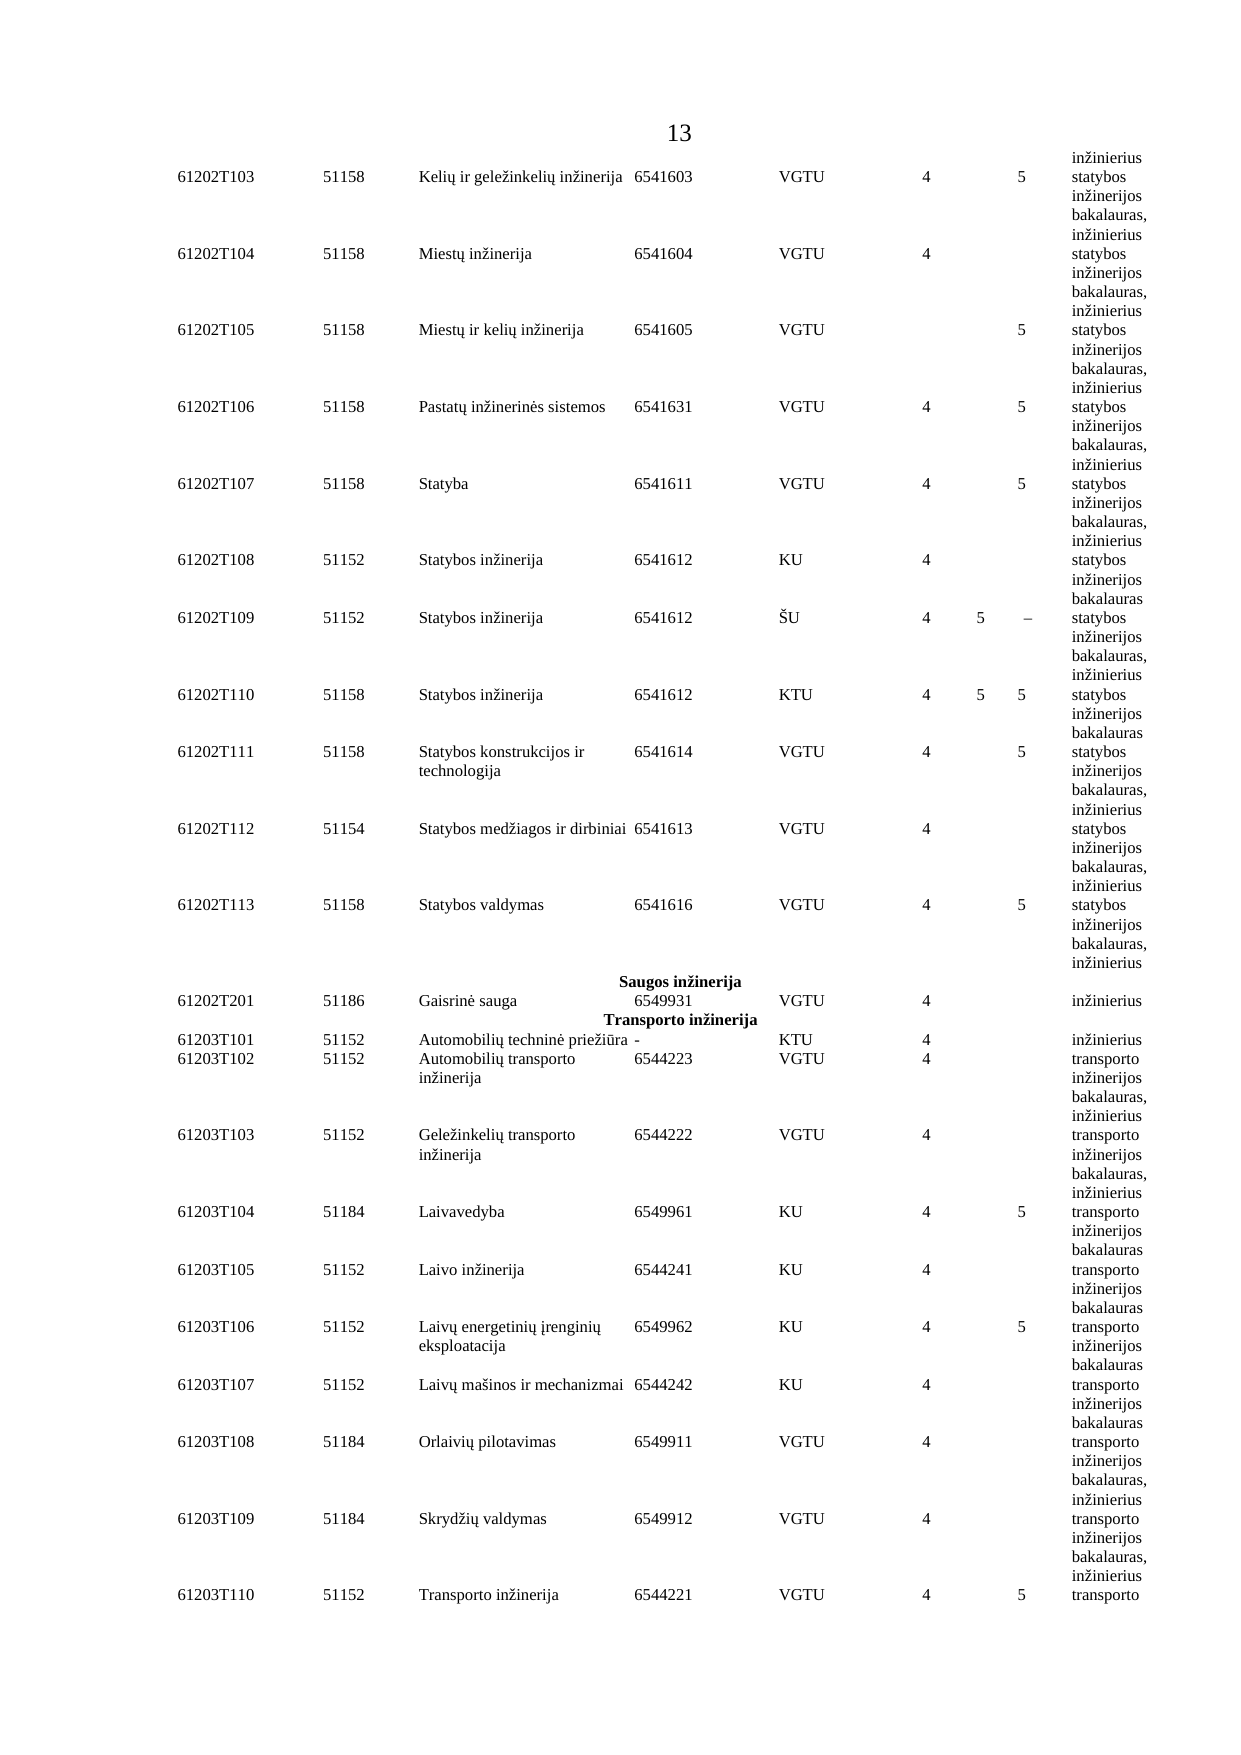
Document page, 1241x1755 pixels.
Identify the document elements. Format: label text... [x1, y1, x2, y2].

table_cell 5 [1017, 167, 1072, 243]
table_cell Saugos inžinerija [177, 972, 1183, 991]
table_cell statybos inžinerijos bakalauras [1072, 684, 1183, 742]
table_cell 61202T104 [177, 244, 323, 320]
table_cell 61203T102 [177, 1049, 323, 1125]
table_cell 61203T101 [177, 1029, 323, 1048]
table_cell Laivavedyba [419, 1202, 634, 1259]
table_cell 6544221 [634, 1585, 778, 1604]
table_cell 4 [922, 1259, 976, 1317]
table_cell [976, 320, 1017, 397]
table_cell 61203T103 [177, 1125, 323, 1202]
table_cell 51184 [323, 1202, 418, 1259]
table_cell Transporto inžinerija [419, 1585, 634, 1604]
table_cell 5 [976, 684, 1017, 742]
table_cell 6541614 [634, 742, 778, 818]
table_cell 51152 [323, 1125, 418, 1202]
table_cell 51158 [323, 167, 418, 243]
table_cell Statybos inžinerija [419, 608, 634, 684]
table_cell 51152 [323, 1374, 418, 1432]
table_cell 5 [1017, 742, 1072, 818]
table_cell 4 [922, 1049, 976, 1125]
table_cell 61202T201 [177, 991, 323, 1010]
table_cell - [634, 1029, 778, 1048]
table_cell 51184 [323, 1432, 418, 1508]
table_cell 51158 [323, 320, 418, 397]
table_cell 61202T107 [177, 474, 323, 550]
table_cell [976, 1509, 1017, 1585]
table_cell [976, 1259, 1017, 1317]
table_cell statybos inžinerijos bakalauras, inžinierius [1072, 320, 1183, 397]
table_cell 51152 [323, 1029, 418, 1048]
table_cell 5 [976, 608, 1017, 684]
table_cell 51152 [323, 1317, 418, 1374]
table_cell [1017, 148, 1072, 167]
table_cell 61203T106 [177, 1317, 323, 1374]
table_cell Statybos valdymas [419, 895, 634, 972]
table_cell 51158 [323, 742, 418, 818]
table_cell 4 [922, 684, 976, 742]
table_cell Statybos inžinerija [419, 550, 634, 608]
table_cell [976, 167, 1017, 243]
table_cell Miestų ir kelių inžinerija [419, 320, 634, 397]
table_cell [1017, 1125, 1072, 1202]
table_cell 6541616 [634, 895, 778, 972]
table_cell 6541612 [634, 550, 778, 608]
table_cell [976, 397, 1017, 473]
table_cell statybos inžinerijos bakalauras, inžinierius [1072, 608, 1183, 684]
table_cell transporto inžinerijos bakalauras [1072, 1202, 1183, 1259]
table_cell inžinierius [1072, 991, 1183, 1010]
table_cell 6541603 [634, 167, 778, 243]
table_cell Pastatų inžinerinės sistemos [419, 397, 634, 473]
table_cell [177, 148, 323, 167]
table_cell Laivų mašinos ir mechanizmai [419, 1374, 634, 1432]
table_cell 6541613 [634, 819, 778, 895]
table_cell [1017, 1509, 1072, 1585]
table_cell VGTU [779, 1585, 922, 1604]
table_cell 6544241 [634, 1259, 778, 1317]
table_cell 6541605 [634, 320, 778, 397]
table_cell inžinierius [1072, 148, 1183, 167]
table_cell 61202T110 [177, 684, 323, 742]
table_cell 51158 [323, 397, 418, 473]
table_cell 5 [1017, 1585, 1072, 1604]
table_cell 4 [922, 1509, 976, 1585]
table_cell 4 [922, 819, 976, 895]
table_cell 4 [922, 1374, 976, 1432]
table_cell [976, 1432, 1017, 1508]
table_cell 6544223 [634, 1049, 778, 1125]
table_cell transporto inžinerijos bakalauras, inžinierius [1072, 1049, 1183, 1125]
table_cell 6541631 [634, 397, 778, 473]
table_cell 4 [922, 397, 976, 473]
table_cell 61203T108 [177, 1432, 323, 1508]
table_cell Statybos medžiagos ir dirbiniai [419, 819, 634, 895]
table_cell Transporto inžinerija [177, 1010, 1183, 1029]
table_cell [976, 1125, 1017, 1202]
table_cell VGTU [779, 1432, 922, 1508]
table_cell KTU [779, 1029, 922, 1048]
table_cell [1017, 1374, 1072, 1432]
table_cell 6549961 [634, 1202, 778, 1259]
table_cell 4 [922, 1202, 976, 1259]
table_cell VGTU [779, 895, 922, 972]
table_cell 5 [1017, 684, 1072, 742]
table_cell 51152 [323, 550, 418, 608]
table_cell 6549912 [634, 1509, 778, 1585]
table_cell 51152 [323, 608, 418, 684]
table_cell 5 [1017, 474, 1072, 550]
table_cell 4 [922, 1317, 976, 1374]
table_cell VGTU [779, 1125, 922, 1202]
table_cell 6544242 [634, 1374, 778, 1432]
table_cell 4 [922, 167, 976, 243]
table_cell transporto inžinerijos bakalauras, inžinierius [1072, 1432, 1183, 1508]
table_cell 4 [922, 1585, 976, 1604]
table_cell 61202T108 [177, 550, 323, 608]
table_cell statybos inžinerijos bakalauras, inžinierius [1072, 819, 1183, 895]
table_cell statybos inžinerijos bakalauras, inžinierius [1072, 397, 1183, 473]
table_cell 61202T106 [177, 397, 323, 473]
table_cell 51186 [323, 991, 418, 1010]
table_cell 4 [922, 474, 976, 550]
table_cell Automobilių transporto inžinerija [419, 1049, 634, 1125]
table_cell KTU [779, 684, 922, 742]
table_cell ŠU [779, 608, 922, 684]
table_cell statybos inžinerijos bakalauras, inžinierius [1072, 742, 1183, 818]
table_cell [976, 550, 1017, 608]
table_cell 51158 [323, 244, 418, 320]
table_cell [634, 148, 778, 167]
table_cell [419, 148, 634, 167]
table_cell KU [779, 1259, 922, 1317]
table_cell statybos inžinerijos bakalauras, inžinierius [1072, 474, 1183, 550]
table_cell Laivo inžinerija [419, 1259, 634, 1317]
table_cell 51158 [323, 684, 418, 742]
table_cell [976, 991, 1017, 1010]
table_cell [976, 1585, 1017, 1604]
table_cell VGTU [779, 1049, 922, 1125]
table_cell statybos inžinerijos bakalauras, inžinierius [1072, 895, 1183, 972]
table_cell transporto inžinerijos bakalauras [1072, 1374, 1183, 1432]
table_cell Gaisrinė sauga [419, 991, 634, 1010]
table_cell 5 [1017, 397, 1072, 473]
table_cell 61202T103 [177, 167, 323, 243]
table_cell 61203T109 [177, 1509, 323, 1585]
table_cell Geležinkelių transporto inžinerija [419, 1125, 634, 1202]
table_cell 61203T104 [177, 1202, 323, 1259]
table_cell – [1017, 608, 1072, 684]
table_cell VGTU [779, 991, 922, 1010]
table_cell statybos inžinerijos bakalauras, inžinierius [1072, 244, 1183, 320]
table_cell 4 [922, 608, 976, 684]
table_cell 51154 [323, 819, 418, 895]
table_cell transporto [1072, 1585, 1183, 1604]
table_cell 6549911 [634, 1432, 778, 1508]
table_cell 4 [922, 1432, 976, 1508]
table_cell statybos inžinerijos bakalauras, inžinierius [1072, 167, 1183, 243]
table_cell 4 [922, 550, 976, 608]
table_cell transporto inžinerijos bakalauras [1072, 1259, 1183, 1317]
table_cell [1017, 1432, 1072, 1508]
table_cell 61202T109 [177, 608, 323, 684]
table_cell [976, 1317, 1017, 1374]
table_cell [779, 148, 922, 167]
table_cell 6549931 [634, 991, 778, 1010]
table_cell 51152 [323, 1049, 418, 1125]
table_cell KU [779, 1317, 922, 1374]
table_cell 61203T105 [177, 1259, 323, 1317]
table_cell VGTU [779, 1509, 922, 1585]
table_cell VGTU [779, 819, 922, 895]
table_cell VGTU [779, 167, 922, 243]
table_cell [976, 474, 1017, 550]
table_cell 6541612 [634, 684, 778, 742]
table_cell 61202T105 [177, 320, 323, 397]
table_cell 51152 [323, 1259, 418, 1317]
table_cell 4 [922, 1125, 976, 1202]
table_cell 6549962 [634, 1317, 778, 1374]
table_cell 6544222 [634, 1125, 778, 1202]
table_cell VGTU [779, 320, 922, 397]
table_cell 61202T111 [177, 742, 323, 818]
table_cell 6541604 [634, 244, 778, 320]
table_cell [976, 742, 1017, 818]
table_cell 4 [922, 895, 976, 972]
table_cell Statybos konstrukcijos ir technologija [419, 742, 634, 818]
table_cell [1017, 1259, 1072, 1317]
table_cell 4 [922, 1029, 976, 1048]
table_cell 51184 [323, 1509, 418, 1585]
table_cell [976, 1049, 1017, 1125]
table_cell 61203T110 [177, 1585, 323, 1604]
table_cell [976, 1202, 1017, 1259]
table_cell VGTU [779, 474, 922, 550]
table_cell [1017, 991, 1072, 1010]
table_cell Kelių ir geležinkelių inžinerija [419, 167, 634, 243]
table_cell [976, 819, 1017, 895]
table_cell 5 [1017, 1317, 1072, 1374]
table_cell [922, 320, 976, 397]
table_cell 5 [1017, 1202, 1072, 1259]
table_cell 61202T112 [177, 819, 323, 895]
table_cell 61202T113 [177, 895, 323, 972]
table_cell VGTU [779, 397, 922, 473]
table_cell VGTU [779, 244, 922, 320]
table_cell Skrydžių valdymas [419, 1509, 634, 1585]
table_cell [323, 148, 418, 167]
table_cell 4 [922, 742, 976, 818]
table_cell [1017, 550, 1072, 608]
table_cell [976, 1029, 1017, 1048]
table_cell transporto inžinerijos bakalauras [1072, 1317, 1183, 1374]
table_cell KU [779, 1202, 922, 1259]
table_cell [1017, 1029, 1072, 1048]
table_cell Miestų inžinerija [419, 244, 634, 320]
table_cell 51158 [323, 895, 418, 972]
table_cell KU [779, 1374, 922, 1432]
table_cell Statybos inžinerija [419, 684, 634, 742]
table_cell statybos inžinerijos bakalauras [1072, 550, 1183, 608]
table_cell transporto inžinerijos bakalauras, inžinierius [1072, 1509, 1183, 1585]
table_cell 51158 [323, 474, 418, 550]
table_cell Laivų energetinių įrenginių eksploatacija [419, 1317, 634, 1374]
table_cell [976, 895, 1017, 972]
table_cell transporto inžinerijos bakalauras, inžinierius [1072, 1125, 1183, 1202]
table_cell 5 [1017, 320, 1072, 397]
table_cell [976, 1374, 1017, 1432]
table_cell [976, 244, 1017, 320]
table_cell 61203T107 [177, 1374, 323, 1432]
table_cell 5 [1017, 895, 1072, 972]
table_cell 6541612 [634, 608, 778, 684]
table_cell Automobilių techninė priežiūra [419, 1029, 634, 1048]
table_cell Orlaivių pilotavimas [419, 1432, 634, 1508]
table_cell [1017, 1049, 1072, 1125]
table_cell [1017, 244, 1072, 320]
table_cell 4 [922, 244, 976, 320]
table_cell VGTU [779, 742, 922, 818]
table_cell Statyba [419, 474, 634, 550]
table_cell 4 [922, 991, 976, 1010]
table_cell [922, 148, 976, 167]
table_cell KU [779, 550, 922, 608]
table_cell 6541611 [634, 474, 778, 550]
table_cell [976, 148, 1017, 167]
table_cell inžinierius [1072, 1029, 1183, 1048]
table_cell [1017, 819, 1072, 895]
table_cell 51152 [323, 1585, 418, 1604]
